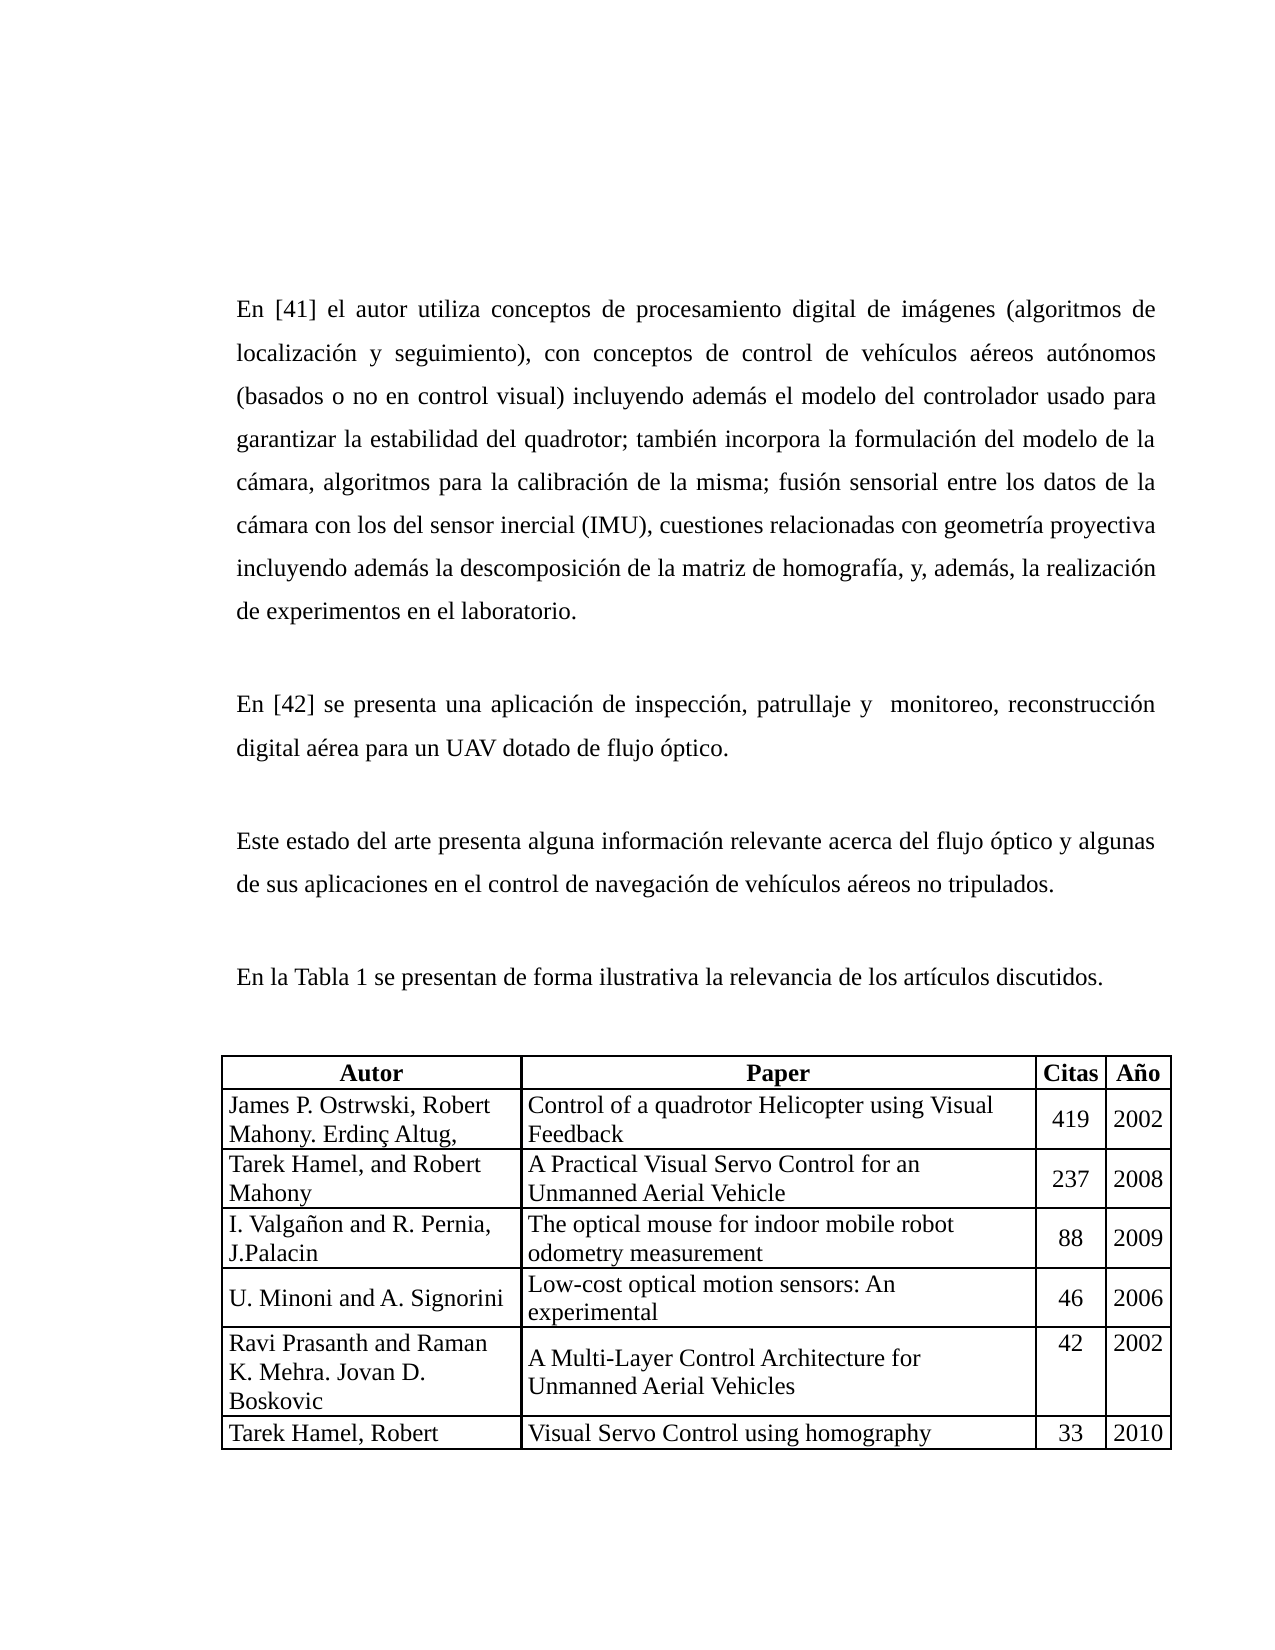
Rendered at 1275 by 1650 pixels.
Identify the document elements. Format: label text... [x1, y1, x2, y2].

text En [42] se presenta una aplicación de inspección, patrullaje y monitoreo, reconstrucción digital aérea para un UAV dotado de flujo óptico. [236, 689, 1157, 761]
text En la Tabla 1 se presentan de forma ilustrativa la relevancia de los artículos discutidos. [236, 962, 1157, 991]
table_cell I. Valgañon and R. Pernia, J.Palacin [223, 1209, 520, 1267]
table_header Paper [523, 1057, 1035, 1088]
table_cell 88 [1037, 1209, 1105, 1267]
table_cell Tarek Hamel, and Robert Mahony [223, 1150, 520, 1207]
table_cell 2009 [1107, 1209, 1170, 1267]
table_cell 42 [1037, 1328, 1105, 1414]
table_cell 2008 [1107, 1150, 1170, 1207]
table_cell A Multi-Layer Control Architecture for Unmanned Aerial Vehicles [523, 1328, 1035, 1414]
table_cell 33 [1037, 1417, 1105, 1447]
table_cell Control of a quadrotor Helicopter using Visual Feedback [523, 1090, 1035, 1147]
text Este estado del arte presenta alguna información relevante acerca del flujo óptico y algunas de sus aplicaciones en el control de navegación de vehículos aéreos no tripulados. [236, 826, 1157, 898]
text En [41] el autor utiliza conceptos de procesamiento digital de imágenes (algoritmos de localización y seguimiento), con conceptos de control de vehículos aéreos autónomos (basados o no en control visual) incluyendo además el modelo del controlador usado para garantizar la estabilidad del quadrotor; también incorpora la formulación del modelo de la cámara, algoritmos para la calibración de la misma; fusión sensorial entre los datos de la cámara con los del sensor inercial (IMU), cuestiones relacionadas con geometría proyectiva incluyendo además la descomposición de la matriz de homografía, y, además, la realización de experimentos en el laboratorio. [236, 294, 1157, 625]
table_cell A Practical Visual Servo Control for an Unmanned Aerial Vehicle [523, 1150, 1035, 1207]
table_cell 2002 [1107, 1328, 1170, 1414]
table_cell Tarek Hamel, Robert [223, 1417, 520, 1447]
table_header Citas [1037, 1057, 1105, 1088]
table_cell 2006 [1107, 1269, 1170, 1326]
table_cell 46 [1037, 1269, 1105, 1326]
table_cell 419 [1037, 1090, 1105, 1147]
table_cell U. Minoni and A. Signorini [223, 1269, 520, 1326]
table_header Autor [223, 1057, 520, 1088]
table_cell James P. Ostrwski, Robert Mahony. Erdinç Altug, [223, 1090, 520, 1147]
table_cell 2010 [1107, 1417, 1170, 1447]
table_cell Visual Servo Control using homography [523, 1417, 1035, 1447]
table_cell The optical mouse for indoor mobile robot odometry measurement [523, 1209, 1035, 1267]
table_cell 237 [1037, 1150, 1105, 1207]
table_cell Ravi Prasanth and Raman K. Mehra. Jovan D. Boskovic [223, 1328, 520, 1414]
table_header Año [1107, 1057, 1170, 1088]
table_cell 2002 [1107, 1090, 1170, 1147]
table_cell Low-cost optical motion sensors: An experimental [523, 1269, 1035, 1326]
